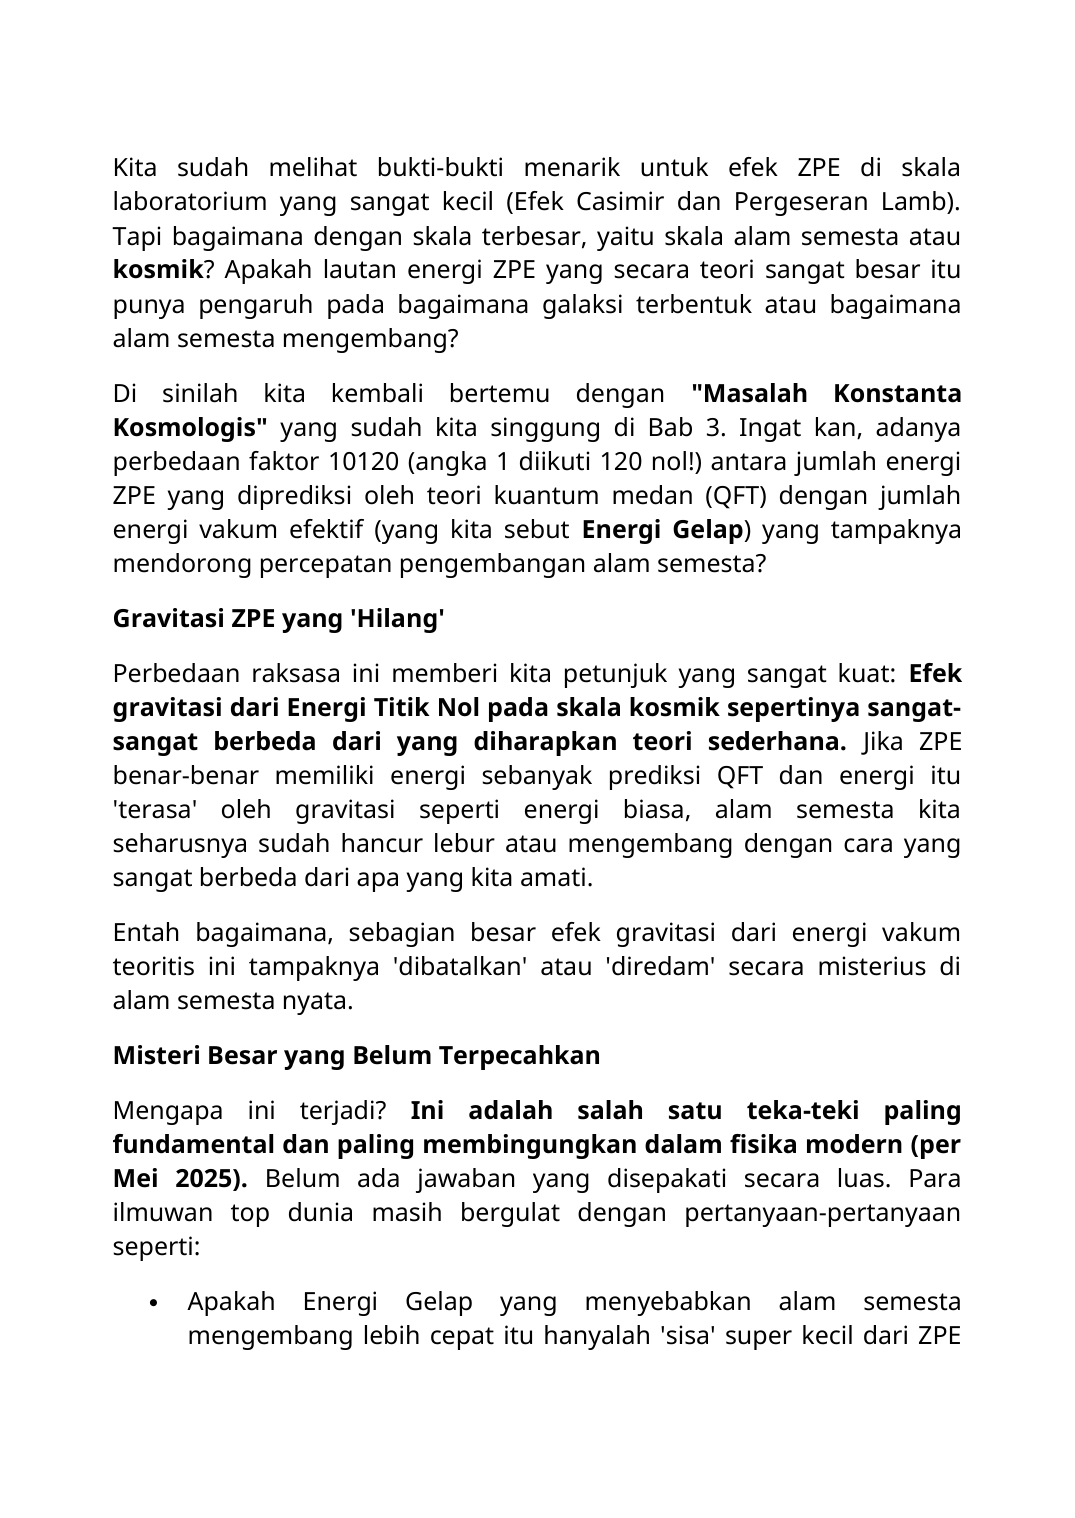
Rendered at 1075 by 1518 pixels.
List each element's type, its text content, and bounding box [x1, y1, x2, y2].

text Misteri Besar yang Belum Terpecahkan [112, 1038, 962, 1072]
list Apakah Energi Gelap yang menyebabkan alam semesta mengembang lebih cepat itu hanyalah 'sisa' super kecil dari ZPE [150, 1284, 962, 1352]
text Mengapa ini terjadi? Ini adalah salah satu teka-teki paling fundamental dan paling membingungkan dalam fisika modern (per Mei 2025). Belum ada jawaban yang disepakati secara luas. Para ilmuwan top dunia masih bergulat dengan pertanyaan-pertanyaan seperti: [112, 1092, 962, 1263]
text Kita sudah melihat bukti-bukti menarik untuk efek ZPE di skala laboratorium yang sangat kecil (Efek Casimir dan Pergeseran Lamb). Tapi bagaimana dengan skala terbesar, yaitu skala alam semesta atau kosmik? Apakah lautan energi ZPE yang secara teori sangat besar itu punya pengaruh pada bagaimana galaksi terbentuk atau bagaimana alam semesta mengembang? [112, 150, 962, 354]
text Perbedaan raksasa ini memberi kita petunjuk yang sangat kuat: Efek gravitasi dari Energi Titik Nol pada skala kosmik sepertinya sangat-sangat berbeda dari yang diharapkan teori sederhana. Jika ZPE benar-benar memiliki energi sebanyak prediksi QFT dan energi itu 'terasa' oleh gravitasi seperti energi biasa, alam semesta kita seharusnya sudah hancur lebur atau mengembang dengan cara yang sangat berbeda dari apa yang kita amati. [112, 655, 962, 894]
text Entah bagaimana, sebagian besar efek gravitasi dari energi vakum teoritis ini tampaknya 'dibatalkan' atau 'diredam' secara misterius di alam semesta nyata. [112, 914, 962, 1017]
text Gravitasi ZPE yang 'Hilang' [112, 600, 962, 634]
text Di sinilah kita kembali bertemu dengan "Masalah Konstanta Kosmologis" yang sudah kita singgung di Bab 3. Ingat kan, adanya perbedaan faktor 10120 (angka 1 diikuti 120 nol!) antara jumlah energi ZPE yang diprediksi oleh teori kuantum medan (QFT) dengan jumlah energi vakum efektif (yang kita sebut Energi Gelap) yang tampaknya mendorong percepatan pengembangan alam semesta? [112, 375, 962, 579]
